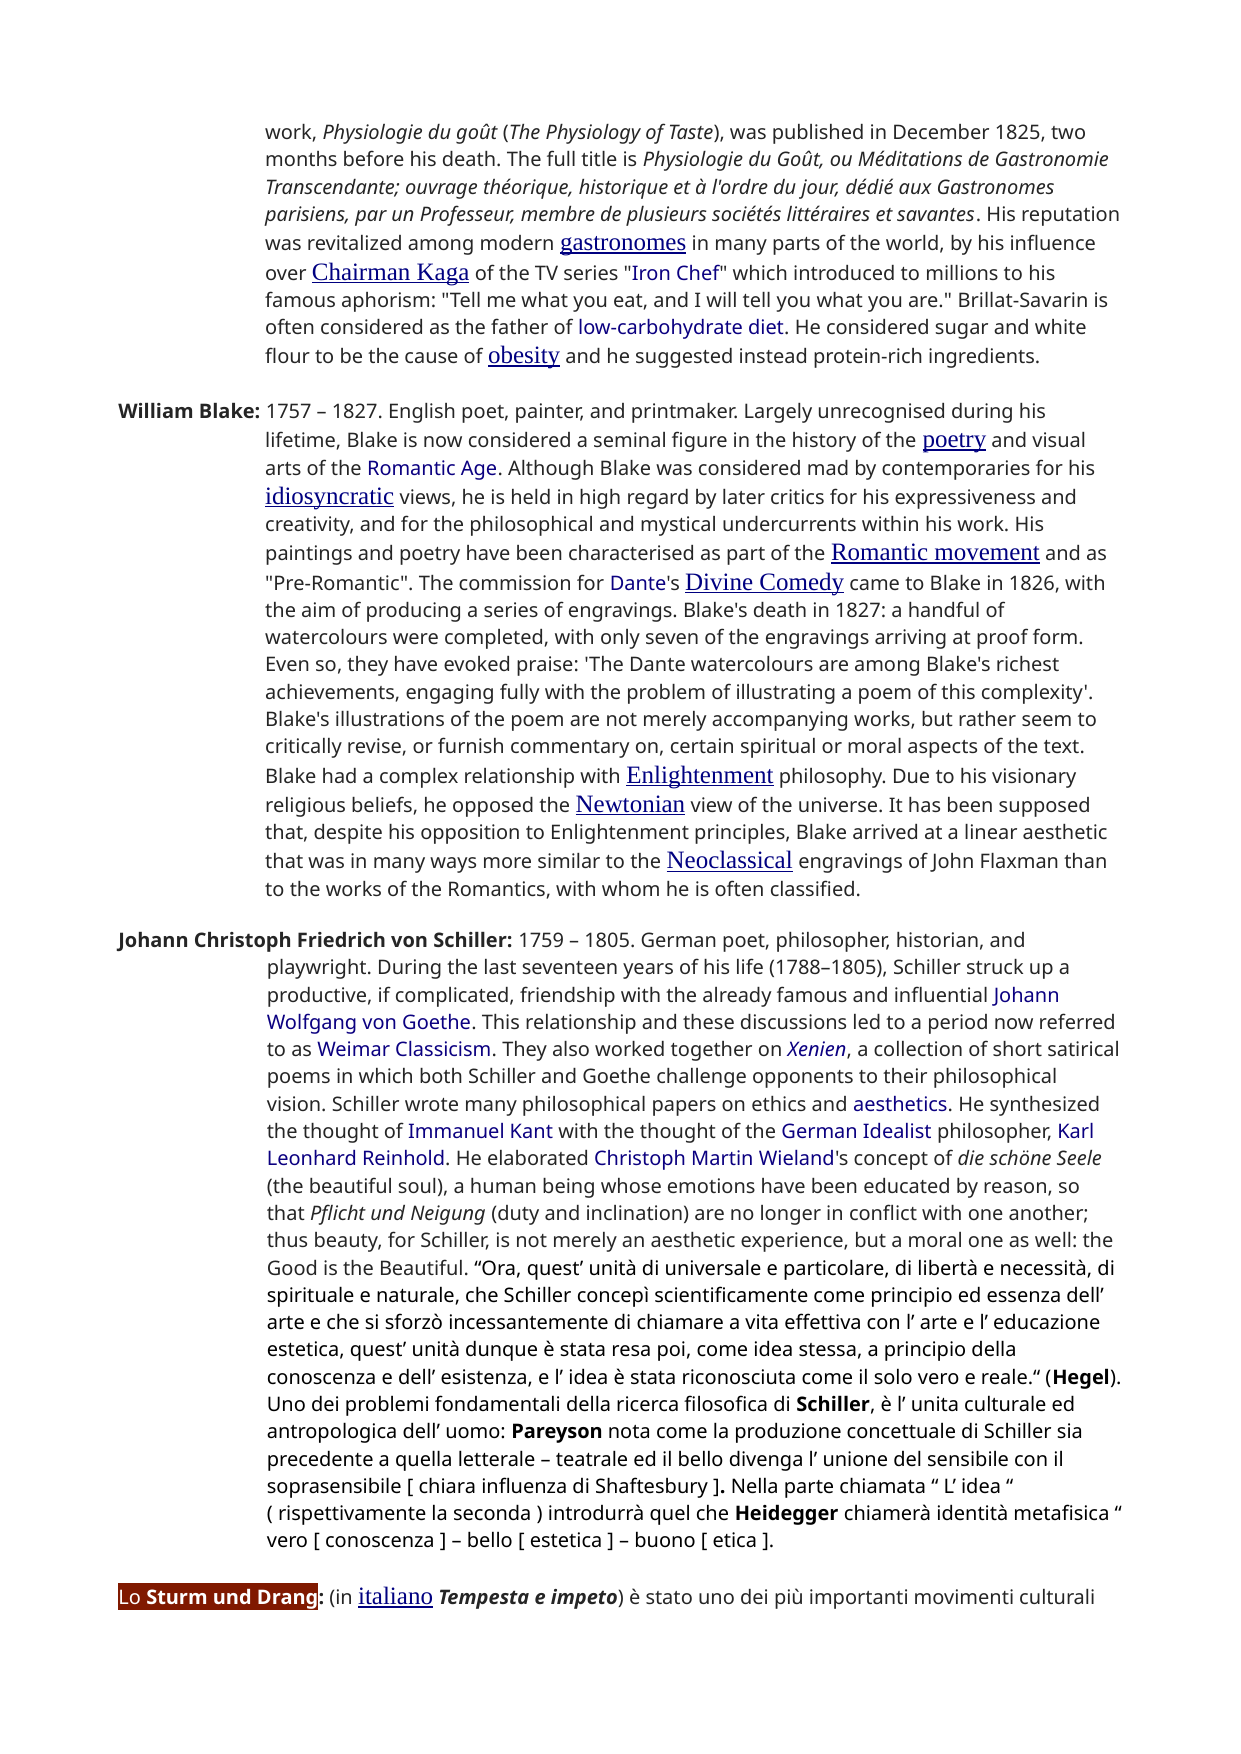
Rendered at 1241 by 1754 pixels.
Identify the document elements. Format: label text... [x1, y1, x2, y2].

text Johann Christoph Friedrich von Schiller: 1759 – 1805. German poet, philosopher, historian, and playwright. During the last seventeen years of his life (1788–1805), Schiller struck up a productive, if complicated, friendship with the already famous and influential Johann Wolfgang von Goethe. This relationship and these discussions led to a period now referred to as Weimar Classicism. They also worked together on Xenien, a collection of short satirical poems in which both Schiller and Goethe challenge opponents to their philosophical vision. Schiller wrote many philosophical papers on ethics and aesthetics. He synthesized the thought of Immanuel Kant with the thought of the German Idealist philosopher, Karl Leonhard Reinhold. He elaborated Christoph Martin Wieland's concept of die schöne Seele (the beautiful soul), a human being whose emotions have been educated by reason, so that Pflicht und Neigung (duty and inclination) are no longer in conflict with one another; thus beauty, for Schiller, is not merely an aesthetic experience, but a moral one as well: the Good is the Beautiful. “Ora, quest’ unità di universale e particolare, di libertà e necessità, di spirituale e naturale, che Schiller concepì scientificamente come principio ed essenza dell’ arte e che si sforzò incessantemente di chiamare a vita effettiva con l’ arte e l’ educazione estetica, quest’ unità dunque è stata resa poi, come idea stessa, a principio della conoscenza e dell’ esistenza, e l’ idea è stata riconosciuta come il solo vero e reale.“ (Hegel). Uno dei problemi fondamentali della ricerca filosofica di Schiller, è l’ unita culturale ed antropologica dell’ uomo: Pareyson nota come la produzione concettuale di Schiller sia precedente a quella letterale – teatrale ed il bello divenga l’ unione del sensibile con il soprasensibile [ chiara influenza di Shaftesbury ]. Nella parte chiamata “ L’ idea “ ( rispettivamente la seconda ) introdurrà quel che Heidegger chiamerà identità metafisica “ vero [ conoscenza ] – bello [ estetica ] – buono [ etica ]. [118, 926, 1122, 1554]
text William Blake: 1757 – 1827. English poet, painter, and printmaker. Largely unrecognised during his lifetime, Blake is now considered a seminal figure in the history of the poetry and visual arts of the Romantic Age. Although Blake was considered mad by contemporaries for his idiosyncratic views, he is held in high regard by later critics for his expressiveness and creativity, and for the philosophical and mystical undercurrents within his work. His paintings and poetry have been characterised as part of the Romantic movement and as "Pre-Romantic". The commission for Dante's Divine Comedy came to Blake in 1826, with the aim of producing a series of engravings. Blake's death in 1827: a handful of watercolours were completed, with only seven of the engravings arriving at proof form. Even so, they have evoked praise: 'The Dante watercolours are among Blake's richest achievements, engaging fully with the problem of illustrating a poem of this complexity'. Blake's illustrations of the poem are not merely accompanying works, but rather seem to critically revise, or furnish commentary on, certain spiritual or moral aspects of the text. Blake had a complex relationship with Enlightenment philosophy. Due to his visionary religious beliefs, he opposed the Newtonian view of the universe. It has been supposed that, despite his opposition to Enlightenment principles, Blake arrived at a linear aesthetic that was in many ways more similar to the Neoclassical engravings of John Flaxman than to the works of the Romantics, with whom he is often classified. [118, 397, 1122, 902]
text Lo Sturm und Drang: (in italiano Tempesta e impeto) è stato uno dei più importanti movimenti culturali [118, 1581, 1122, 1610]
text work, Physiologie du goût (The Physiology of Taste), was published in December 1825, two months before his death. The full title is Physiologie du Goût, ou Méditations de Gastronomie Transcendante; ouvrage théorique, historique et à l'ordre du jour, dédié aux Gastronomes parisiens, par un Professeur, membre de plusieurs sociétés littéraires et savantes. His reputation was revitalized among modern gastronomes in many parts of the world, by his influence over Chairman Kaga of the TV series "Iron Chef" which introduced to millions to his famous aphorism: "Tell me what you eat, and I will tell you what you are." Brillat-Savarin is often considered as the father of low-carbohydrate diet. He considered sugar and white flour to be the cause of obesity and he suggested instead protein-rich ingredients. [118, 118, 1122, 370]
